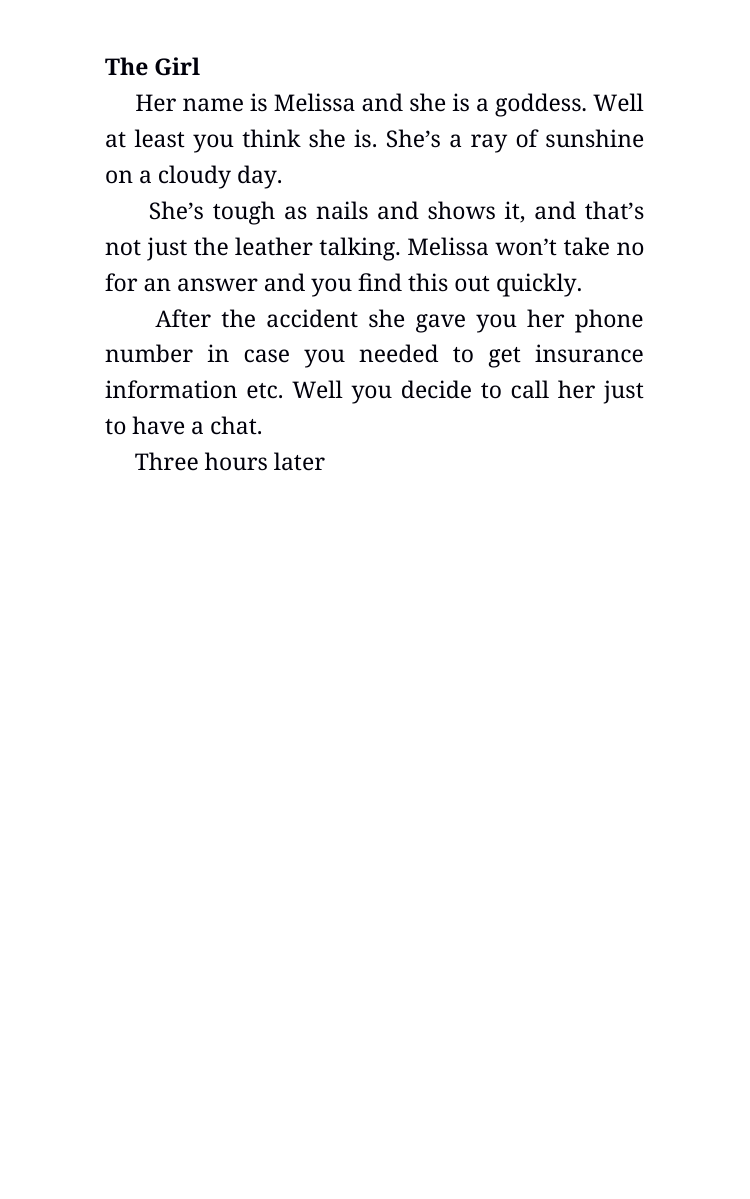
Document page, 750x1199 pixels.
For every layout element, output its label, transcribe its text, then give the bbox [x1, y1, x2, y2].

text After the accident she gave you her phone number in case you needed to get insurance information etc. Well you decide to call her just to have a chat. [105, 302, 645, 442]
text Her name is Melissa and she is a goddess. Well at least you think she is. She’s a ray of sunshine on a cloudy day. [105, 87, 645, 190]
text Three hours later [105, 446, 645, 477]
text The Girl [105, 51, 645, 82]
text She’s tough as nails and shows it, and that’s not just the leather talking. Melissa won’t take no for an answer and you find this out quickly. [105, 195, 645, 298]
